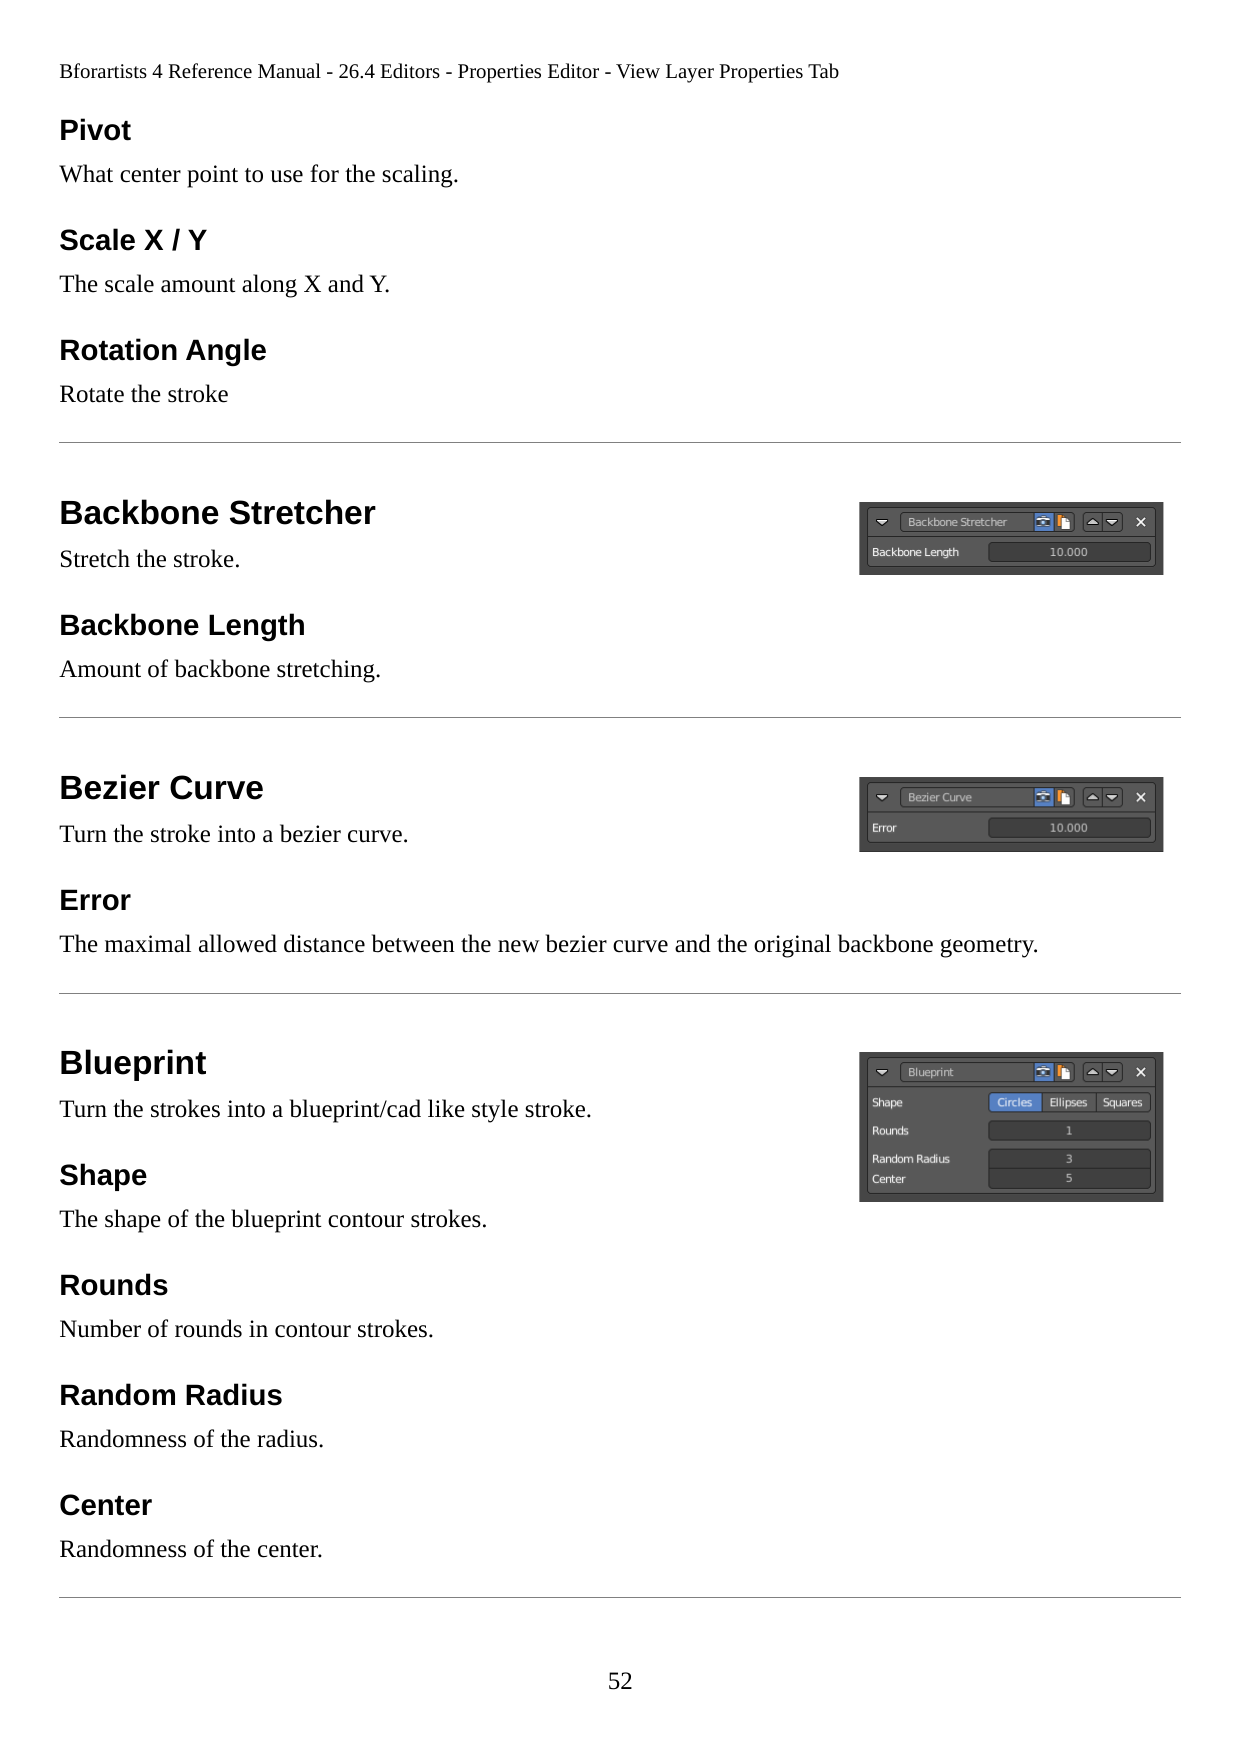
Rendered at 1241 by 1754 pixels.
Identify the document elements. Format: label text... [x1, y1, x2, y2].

subtitle Backbone Length [59, 607, 1181, 641]
text Amount of backbone stretching. [59, 654, 1181, 682]
text What center point to use for the scaling. [59, 159, 1181, 188]
picture [859, 502, 1164, 575]
subtitle Bezier Curve [59, 768, 1181, 806]
subtitle Rotation Angle [59, 332, 1181, 366]
text Randomness of the center. [59, 1534, 1181, 1562]
subtitle [1164, 1158, 1181, 1191]
text Turn the strokes into a blueprint/cad like style stroke. [59, 1094, 859, 1123]
subtitle Backbone Stretcher [59, 493, 1181, 531]
text The shape of the blueprint contour strokes. [59, 1204, 1181, 1233]
text Number of rounds in contour strokes. [59, 1314, 1181, 1343]
subtitle Scale X / Y [59, 222, 1181, 256]
subtitle Blueprint [59, 1043, 1181, 1082]
picture [859, 1052, 1164, 1202]
subtitle Pivot [59, 113, 1181, 146]
picture [859, 777, 1164, 852]
text Rotate the stroke [59, 379, 1181, 407]
subtitle Shape [59, 1158, 859, 1191]
subtitle Error [59, 883, 1181, 916]
text The scale amount along X and Y. [59, 269, 1181, 297]
subtitle Center [59, 1487, 1181, 1521]
text Stretch the stroke. [59, 544, 859, 573]
text Randomness of the radius. [59, 1424, 1181, 1452]
text The maximal allowed distance between the new bezier curve and the original backbone geometry. [59, 929, 1181, 958]
text [1164, 544, 1181, 573]
text Turn the stroke into a bezier curve. [59, 819, 859, 848]
subtitle Rounds [59, 1268, 1181, 1301]
subtitle Random Radius [59, 1377, 1181, 1411]
